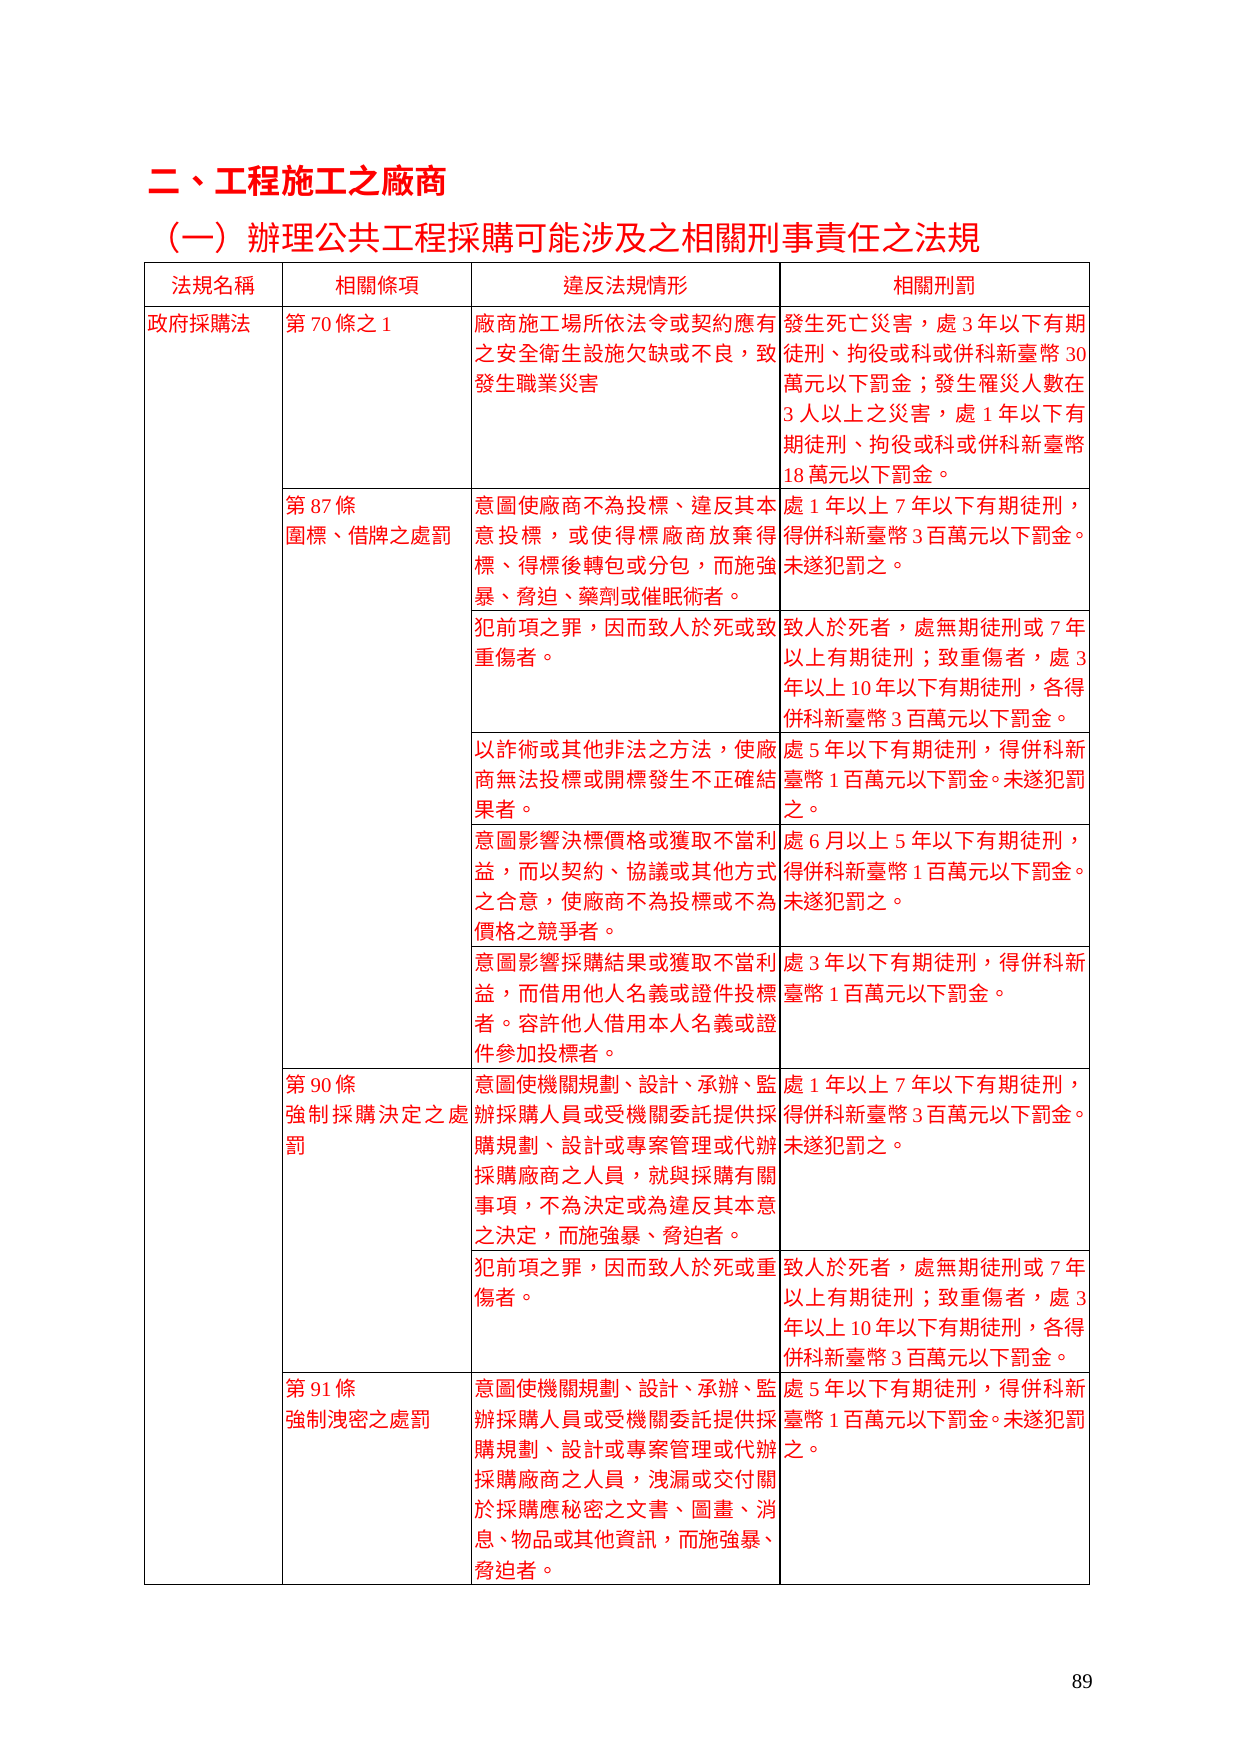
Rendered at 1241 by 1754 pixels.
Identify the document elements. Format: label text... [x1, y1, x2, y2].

table_cell 意圖使機關規劃、設計、承辦、監辦採購人員或受機關委託提供採購規劃、設計或專案管理或代辦採購廠商之人員，就與採購有關事項，不為決定或為違反其本意之決定，而施強暴、脅迫者。 [472, 1069, 779, 1250]
table_cell 廠商施工場所依法令或契約應有之安全衛生設施欠缺或不良，致發生職業災害 [472, 307, 779, 488]
table_cell 意圖使機關規劃、設計、承辦、監辦採購人員或受機關委託提供採購規劃、設計或專案管理或代辦採購廠商之人員，洩漏或交付關於採購應秘密之文書、圖畫、消息、物品或其他資訊，而施強暴、脅迫者。 [472, 1373, 779, 1584]
table_cell 政府採購法 [145, 307, 282, 1584]
table_cell 處1年以上7年以下有期徒刑，得併科新臺幣3百萬元以下罰金。未遂犯罰之。 [781, 489, 1089, 610]
table_cell 致人於死者，處無期徒刑或7年以上有期徒刑；致重傷者，處3年以上10年以下有期徒刑，各得併科新臺幣3百萬元以下罰金。 [781, 611, 1089, 732]
table_cell 以詐術或其他非法之方法，使廠商無法投標或開標發生不正確結果者。 [472, 733, 779, 824]
table_cell 處3年以下有期徒刑，得併科新臺幣1百萬元以下罰金。 [781, 947, 1089, 1067]
table_cell 犯前項之罪，因而致人於死或致重傷者。 [472, 611, 779, 732]
table_cell 意圖使廠商不為投標、違反其本意投標，或使得標廠商放棄得標、得標後轉包或分包，而施強暴、脅迫、藥劑或催眠術者。 [472, 489, 779, 610]
table_cell 意圖影響決標價格或獲取不當利益，而以契約、協議或其他方式之合意，使廠商不為投標或不為價格之競爭者。 [472, 825, 779, 946]
table_cell 處1年以上7年以下有期徒刑，得併科新臺幣3百萬元以下罰金。未遂犯罰之。 [781, 1069, 1089, 1250]
table_cell 第90條 強制採購決定之處罰 [283, 1069, 471, 1372]
table_header 法規名稱 [145, 263, 282, 306]
text （一）辦理公共工程採購可能涉及之相關刑事責任之法規 [148, 205, 1092, 262]
text 二、工程施工之廠商 [148, 148, 1092, 205]
table_header 相關條項 [283, 263, 471, 306]
table_cell 處6月以上5年以下有期徒刑，得併科新臺幣1百萬元以下罰金。未遂犯罰之。 [781, 825, 1089, 946]
table_cell 犯前項之罪，因而致人於死或重傷者。 [472, 1251, 779, 1372]
table_cell 致人於死者，處無期徒刑或7年以上有期徒刑；致重傷者，處3年以上10年以下有期徒刑，各得併科新臺幣3百萬元以下罰金。 [781, 1251, 1089, 1372]
table_cell 意圖影響採購結果或獲取不當利益，而借用他人名義或證件投標者。容許他人借用本人名義或證件參加投標者。 [472, 947, 779, 1067]
table_cell 第70條之1 [283, 307, 471, 488]
table_cell 第87條 圍標、借牌之處罰 [283, 489, 471, 1067]
table_header 相關刑罰 [781, 263, 1089, 306]
table_header 違反法規情形 [472, 263, 779, 306]
table_cell 發生死亡災害，處3年以下有期徒刑、拘役或科或併科新臺幣30萬元以下罰金；發生罹災人數在3人以上之災害，處1年以下有期徒刑、拘役或科或併科新臺幣18萬元以下罰金。 [781, 307, 1089, 488]
table_cell 處5年以下有期徒刑，得併科新臺幣1百萬元以下罰金。未遂犯罰之。 [781, 733, 1089, 824]
table_cell 處5年以下有期徒刑，得併科新臺幣1百萬元以下罰金。未遂犯罰之。 [781, 1373, 1089, 1584]
table_cell 第91條 強制洩密之處罰 [283, 1373, 471, 1584]
